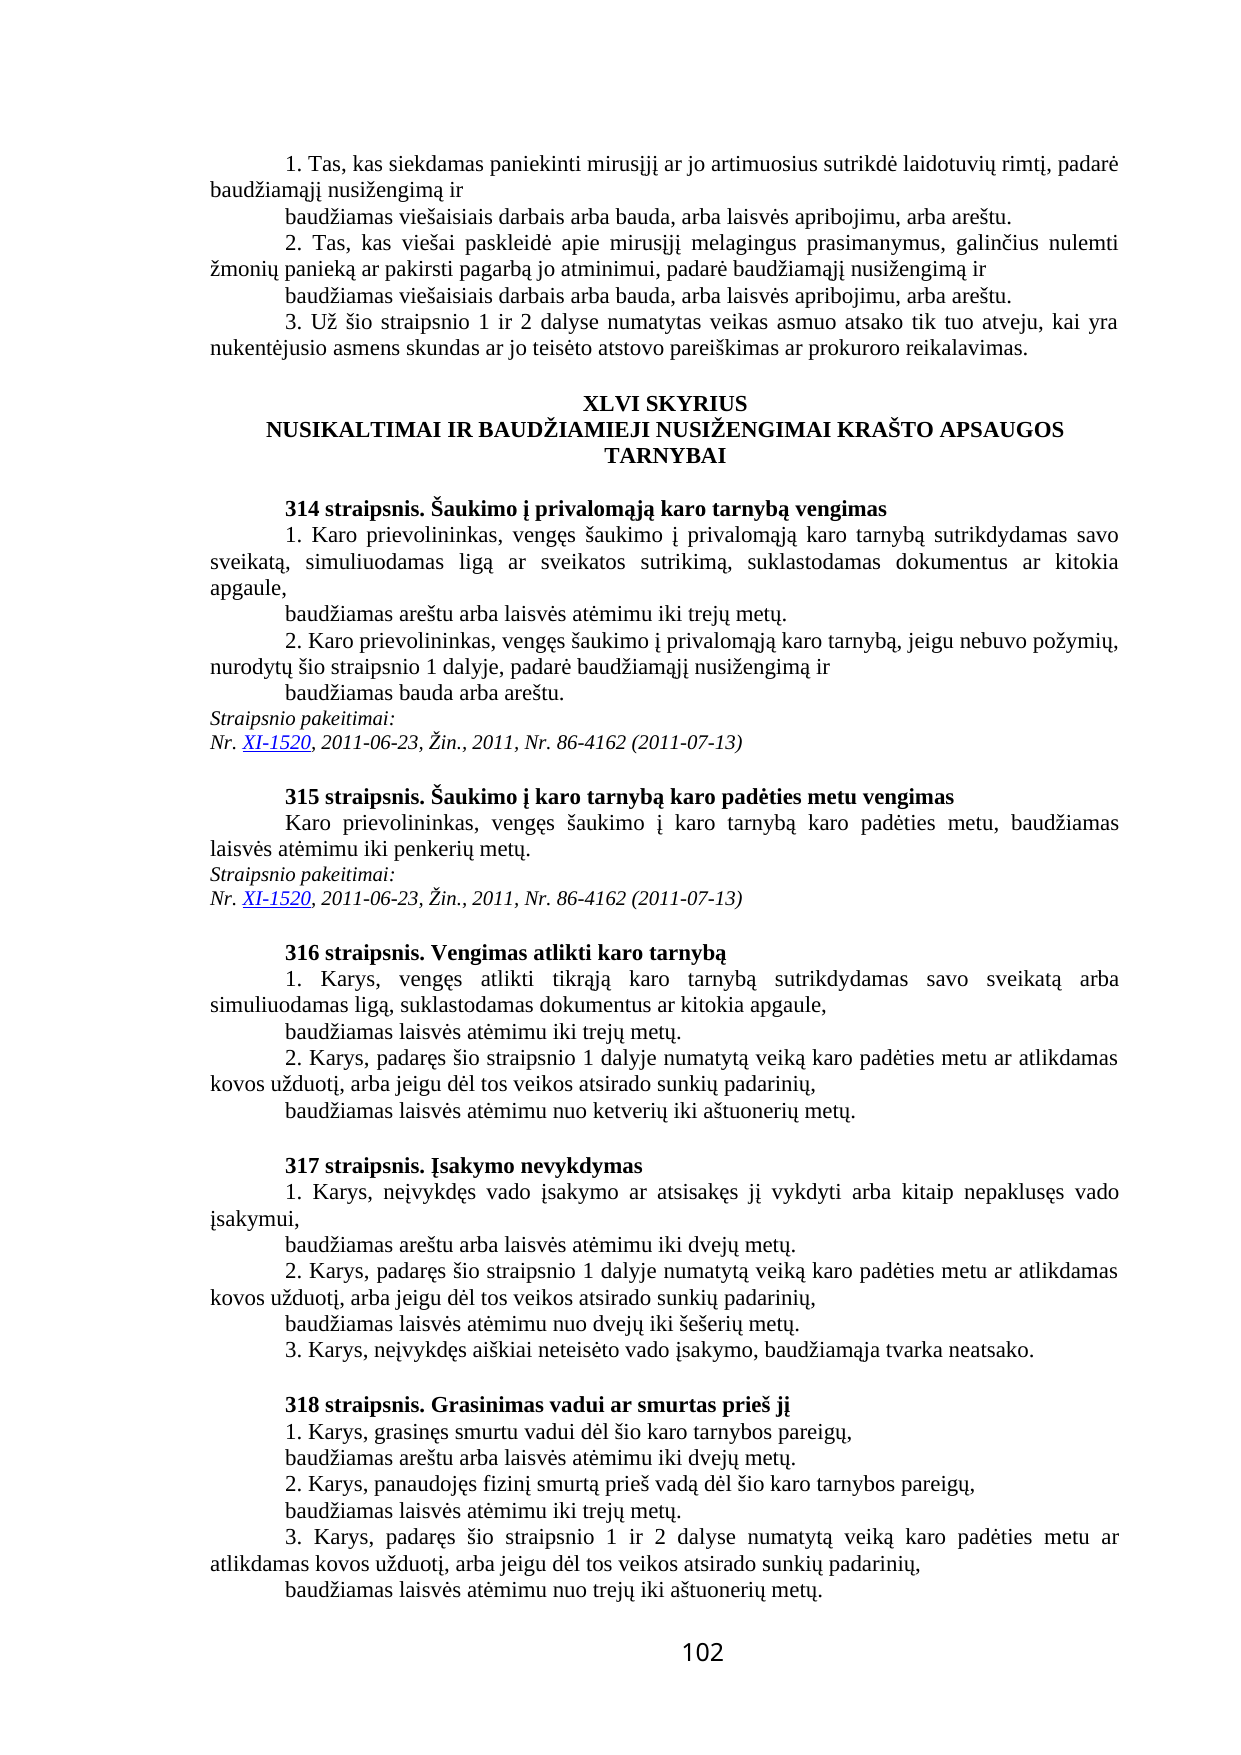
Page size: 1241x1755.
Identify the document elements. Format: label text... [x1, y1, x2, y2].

text 316 straipsnis. Vengimas atlikti karo tarnybą [210, 939, 1120, 965]
subtitle XLVI skyrius [210, 389, 1120, 416]
text Karo prievolininkas, vengęs šaukimo į karo tarnybą karo padėties metu, baudžiamas laisvės atėmimu iki penkerių metų. [210, 809, 1120, 862]
text 2. Tas, kas viešai paskleidė apie mirusįjį melagingus prasimanymus, galinčius nulemti žmonių panieką ar pakirsti pagarbą jo atminimui, padarė baudžiamąjį nusižengimą ir [210, 229, 1120, 282]
text 1. Karo prievolininkas, vengęs šaukimo į privalomąją karo tarnybą sutrikdydamas savo sveikatą, simuliuodamas ligą ar sveikatos sutrikimą, suklastodamas dokumentus ar kitokia apgaule, [210, 521, 1120, 600]
text baudžiamas areštu arba laisvės atėmimu iki dvejų metų. [210, 1444, 1120, 1471]
text Straipsnio pakeitimai: [210, 862, 1120, 886]
text 1. Karys, grasinęs smurtu vadui dėl šio karo tarnybos pareigų, [210, 1418, 1120, 1444]
text baudžiamas laisvės atėmimu nuo trejų iki aštuonerių metų. [210, 1576, 1120, 1602]
text 314 straipsnis. Šaukimo į privalomąją karo tarnybą vengimas [210, 495, 1120, 521]
text 3. Už šio straipsnio 1 ir 2 dalyse numatytas veikas asmuo atsako tik tuo atveju, kai yra nukentėjusio asmens skundas ar jo teisėto atstovo pareiškimas ar prokuroro reikalavimas. [210, 308, 1120, 361]
text 318 straipsnis. Grasinimas vadui ar smurtas prieš jį [210, 1391, 1120, 1418]
text 2. Karys, panaudojęs fizinį smurtą prieš vadą dėl šio karo tarnybos pareigų, [210, 1471, 1120, 1497]
text baudžiamas viešaisiais darbais arba bauda, arba laisvės apribojimu, arba areštu. [210, 282, 1120, 308]
text Nusikaltimai IR BAUDŽIAMIEJI NUSIŽENGIMAI krašto apsaugos tarnybAI [210, 416, 1120, 469]
text baudžiamas bauda arba areštu. [210, 679, 1120, 706]
text 317 straipsnis. Įsakymo nevykdymas [210, 1152, 1120, 1178]
text baudžiamas areštu arba laisvės atėmimu iki dvejų metų. [210, 1231, 1120, 1257]
text 3. Karys, padaręs šio straipsnio 1 ir 2 dalyse numatytą veiką karo padėties metu ar atlikdamas kovos užduotį, arba jeigu dėl tos veikos atsirado sunkių padarinių, [210, 1523, 1120, 1576]
text 1. Karys, neįvykdęs vado įsakymo ar atsisakęs jį vykdyti arba kitaip nepaklusęs vado įsakymui, [210, 1178, 1120, 1231]
text 1. Tas, kas siekdamas paniekinti mirusįjį ar jo artimuosius sutrikdė laidotuvių rimtį, padarė baudžiamąjį nusižengimą ir [210, 150, 1120, 203]
text 2. Karys, padaręs šio straipsnio 1 dalyje numatytą veiką karo padėties metu ar atlikdamas kovos užduotį, arba jeigu dėl tos veikos atsirado sunkių padarinių, [210, 1044, 1120, 1097]
text baudžiamas laisvės atėmimu iki trejų metų. [210, 1497, 1120, 1523]
text Nr. XI-1520, 2011-06-23, Žin., 2011, Nr. 86-4162 (2011-07-13) [210, 886, 1120, 910]
text baudžiamas areštu arba laisvės atėmimu iki trejų metų. [210, 600, 1120, 627]
text baudžiamas laisvės atėmimu nuo ketverių iki aštuonerių metų. [210, 1097, 1120, 1123]
text 315 straipsnis. Šaukimo į karo tarnybą karo padėties metu vengimas [210, 783, 1120, 809]
text Straipsnio pakeitimai: [210, 706, 1120, 730]
text 2. Karys, padaręs šio straipsnio 1 dalyje numatytą veiką karo padėties metu ar atlikdamas kovos užduotį, arba jeigu dėl tos veikos atsirado sunkių padarinių, [210, 1257, 1120, 1310]
text 3. Karys, neįvykdęs aiškiai neteisėto vado įsakymo, baudžiamąja tvarka neatsako. [210, 1336, 1120, 1363]
text baudžiamas viešaisiais darbais arba bauda, arba laisvės apribojimu, arba areštu. [210, 203, 1120, 229]
text baudžiamas laisvės atėmimu nuo dvejų iki šešerių metų. [210, 1310, 1120, 1336]
text Nr. XI-1520, 2011-06-23, Žin., 2011, Nr. 86-4162 (2011-07-13) [210, 730, 1120, 754]
text 1. Karys, vengęs atlikti tikrąją karo tarnybą sutrikdydamas savo sveikatą arba simuliuodamas ligą, suklastodamas dokumentus ar kitokia apgaule, [210, 965, 1120, 1018]
text 2. Karo prievolininkas, vengęs šaukimo į privalomąją karo tarnybą, jeigu nebuvo požymių, nurodytų šio straipsnio 1 dalyje, padarė baudžiamąjį nusižengimą ir [210, 627, 1120, 679]
text baudžiamas laisvės atėmimu iki trejų metų. [210, 1018, 1120, 1044]
